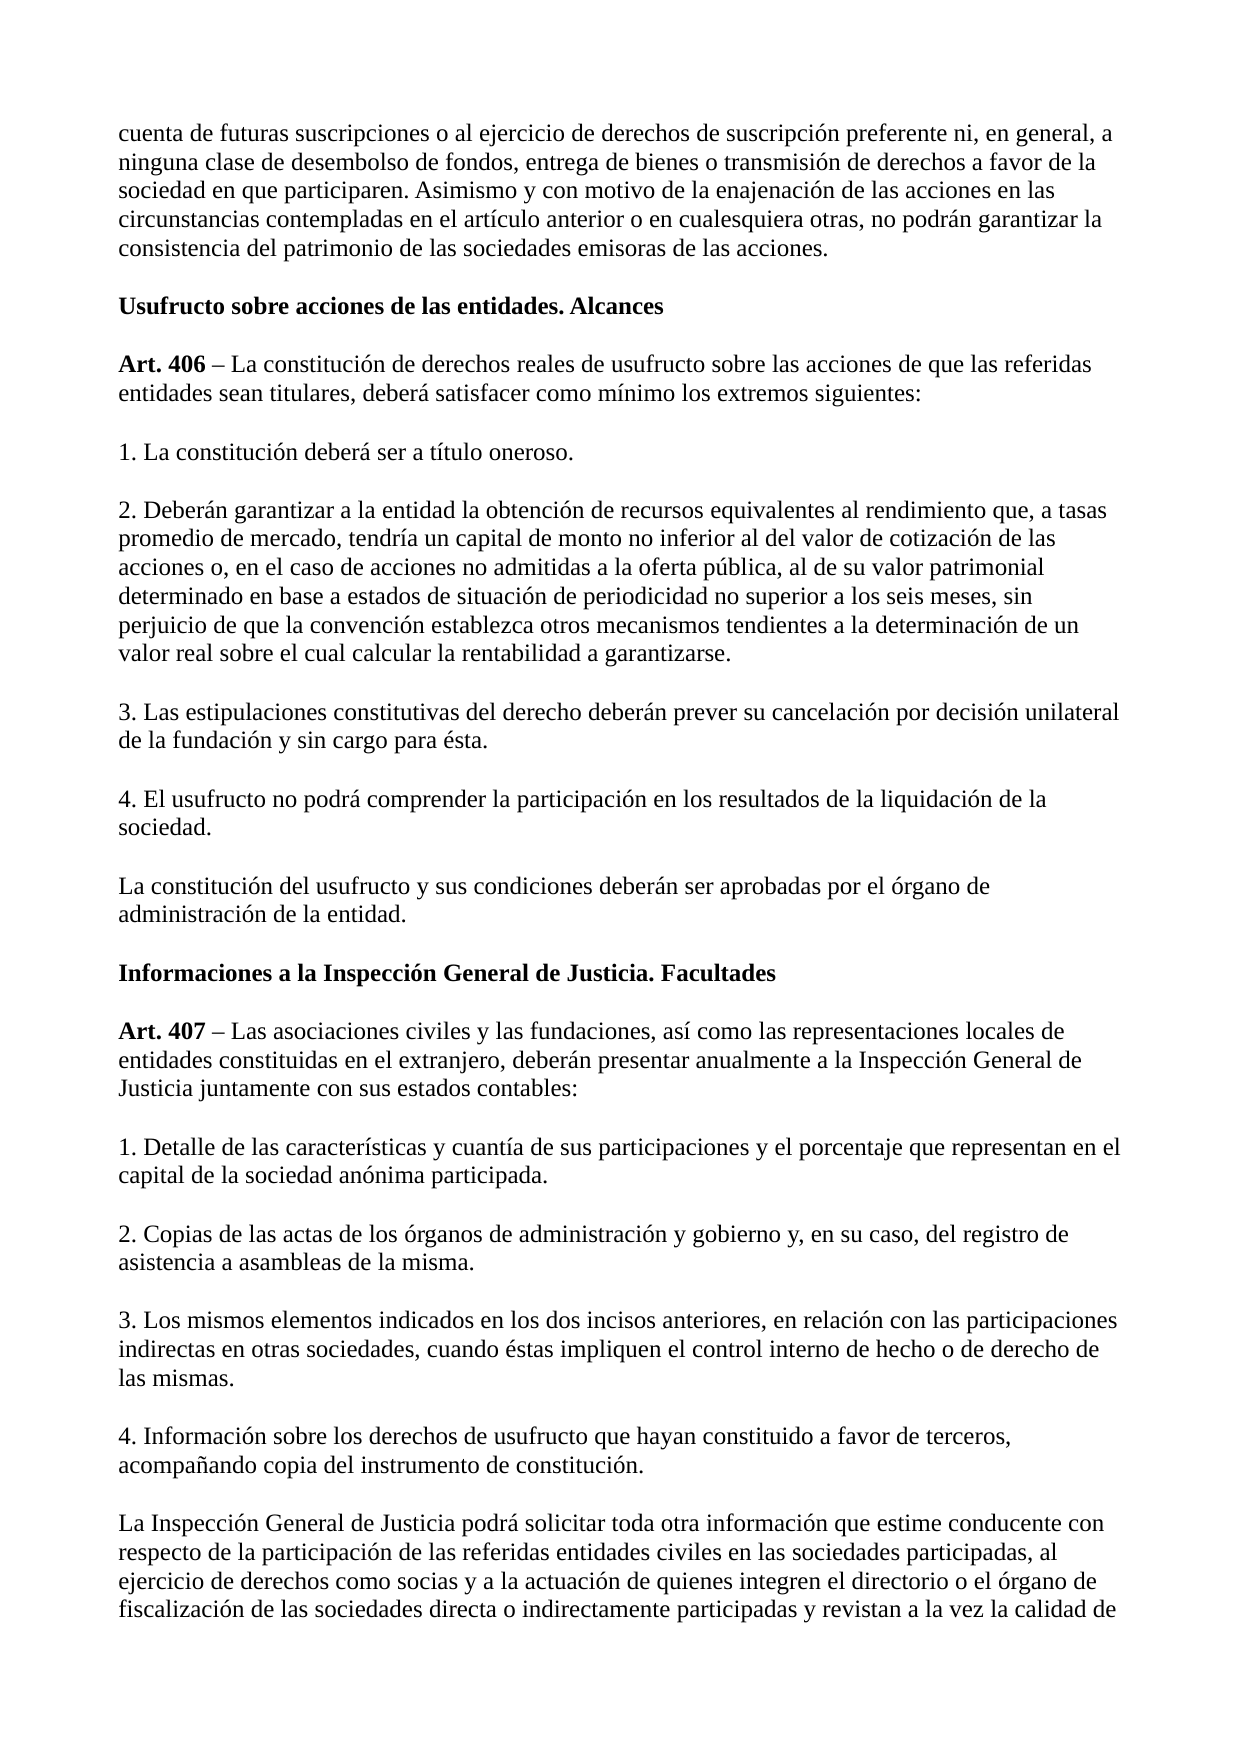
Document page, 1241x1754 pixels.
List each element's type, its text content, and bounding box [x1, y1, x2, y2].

table_header cuenta de futuras suscripciones o al ejercicio de derechos de suscripción preferente ni, en general, a ninguna clase de desembolso de fondos, entrega de bienes o transmisión de derechos a favor de la sociedad en que participaren. Asimismo y con motivo de la enajenación de las acciones en las circunstancias contempladas en el artículo anterior o en cualesquiera otras, no podrán garantizar la consistencia del patrimonio de las sociedades emisoras de las acciones. Usufructo sobre acciones de las entidades. Alcances Art. 406 – La constitución de derechos reales de usufructo sobre las acciones de que las referidas entidades sean titulares, deberá satisfacer como mínimo los extremos siguientes: 1. La constitución deberá ser a título oneroso. 2. Deberán garantizar a la entidad la obtención de recursos equivalentes al rendimiento que, a tasas promedio de mercado, tendría un capital de monto no inferior al del valor de cotización de las acciones o, en el caso de acciones no admitidas a la oferta pública, al de su valor patrimonial determinado en base a estados de situación de periodicidad no superior a los seis meses, sin perjuicio de que la convención establezca otros mecanismos tendientes a la determinación de un valor real sobre el cual calcular la rentabilidad a garantizarse. 3. Las estipulaciones constitutivas del derecho deberán prever su cancelación por decisión unilateral de la fundación y sin cargo para ésta. 4. El usufructo no podrá comprender la participación en los resultados de la liquidación de la sociedad. La constitución del usufructo y sus condiciones deberán ser aprobadas por el órgano de administración de la entidad. Informaciones a la Inspección General de Justicia. Facultades Art. 407 – Las asociaciones civiles y las fundaciones, así como las representaciones locales de entidades constituidas en el extranjero, deberán presentar anualmente a la Inspección General de Justicia juntamente con sus estados contables: 1. Detalle de las características y cuantía de sus participaciones y el porcentaje que representan en el capital de la sociedad anónima participada. 2. Copias de las actas de los órganos de administración y gobierno y, en su caso, del registro de asistencia a asambleas de la misma. 3. Los mismos elementos indicados en los dos incisos anteriores, en relación con las participaciones indirectas en otras sociedades, cuando éstas impliquen el control interno de hecho o de derecho de las mismas. 4. Información sobre los derechos de usufructo que hayan constituido a favor de terceros, acompañando copia del instrumento de constitución. La Inspección General de Justicia podrá solicitar toda otra información que estime conducente con respecto de la participación de las referidas entidades civiles en las sociedades participadas, al ejercicio de derechos como socias y a la actuación de quienes integren el directorio o el órgano de fiscalización de las sociedades directa o indirectamente participadas y revistan a la vez la calidad de [118, 118, 1122, 1623]
